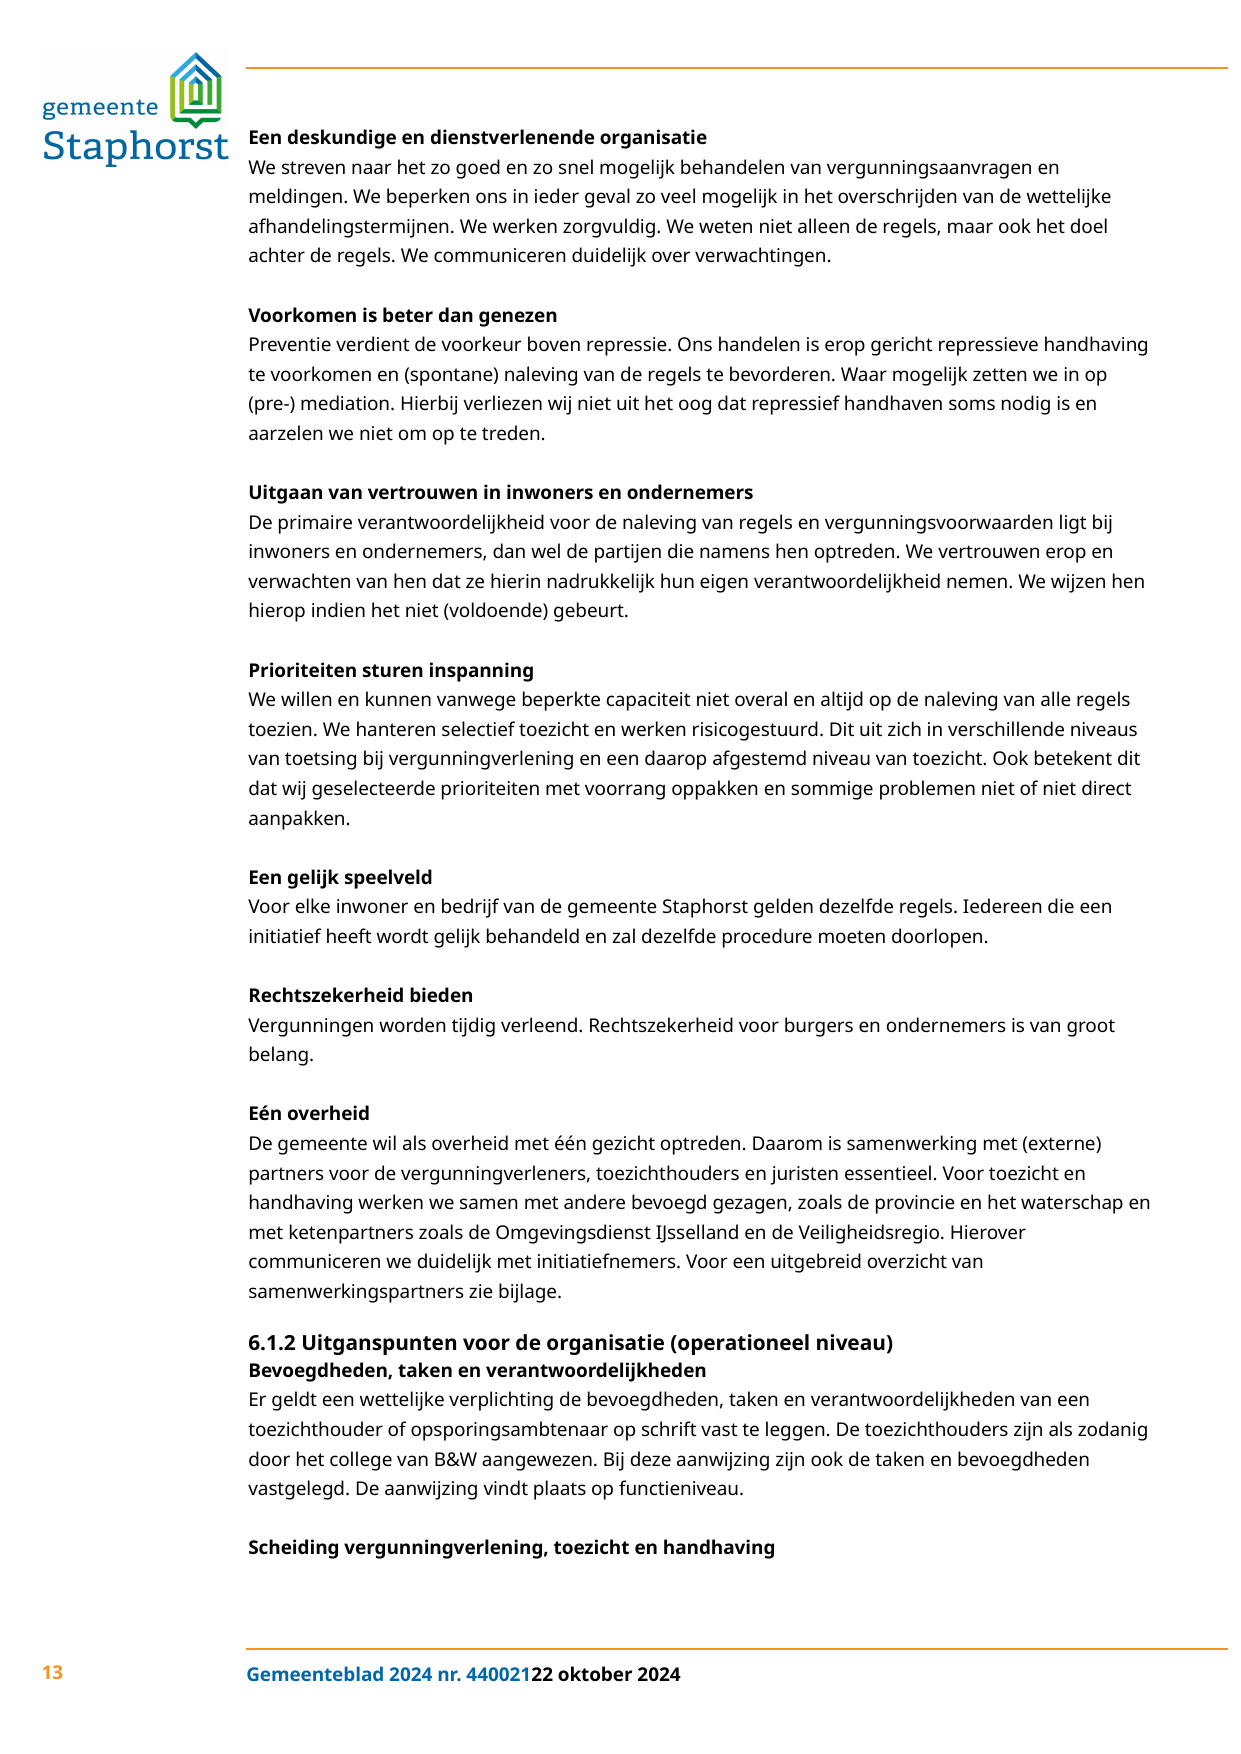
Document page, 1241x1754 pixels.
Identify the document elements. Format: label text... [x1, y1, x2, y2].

text Een gelijk speelveld [248, 864, 1152, 890]
text Een deskundige en dienstverlenende organisatie [248, 124, 1152, 150]
text De primaire verantwoordelijkheid voor de naleving van regels en vergunningsvoorwaarden ligt bij inwoners en ondernemers, dan wel de partijen die namens hen optreden. We vertrouwen erop en verwachten van hen dat ze hierin nadrukkelijk hun eigen verantwoordelijkheid nemen. We wijzen hen hierop indien het niet (voldoende) gebeurt. [248, 509, 1152, 623]
text Preventie verdient de voorkeur boven repressie. Ons handelen is erop gericht repressieve handhaving te voorkomen en (spontane) naleving van de regels te bevorderen. Waar mogelijk zetten we in op (pre-) mediation. Hierbij verliezen wij niet uit het oog dat repressief handhaven soms nodig is en aarzelen we niet om op te treden. [248, 331, 1152, 446]
text Uitgaan van vertrouwen in inwoners en ondernemers [248, 479, 1152, 505]
text Bevoegdheden, taken en verantwoordelijkheden [248, 1357, 1152, 1383]
text 6.1.2 Uitganspunten voor de organisatie (operationeel niveau) [248, 1328, 1152, 1357]
text Voor elke inwoner en bedrijf van de gemeente Staphorst gelden dezelfde regels. Iedereen die een initiatief heeft wordt gelijk behandeld en zal dezelfde procedure moeten doorlopen. [248, 893, 1152, 949]
text De gemeente wil als overheid met één gezicht optreden. Daarom is samenwerking met (externe) partners voor de vergunningverleners, toezichthouders en juristen essentieel. Voor toezicht en handhaving werken we samen met andere bevoegd gezagen, zoals de provincie en het waterschap en met ketenpartners zoals de Omgevingsdienst IJsselland en de Veiligheidsregio. Hierover communiceren we duidelijk met initiatiefnemers. Voor een uitgebreid overzicht van samenwerkingspartners zie bijlage. [248, 1130, 1152, 1304]
text Rechtszekerheid bieden [248, 982, 1152, 1008]
text Scheiding vergunningverlening, toezicht en handhaving [248, 1534, 1152, 1560]
text We streven naar het zo goed en zo snel mogelijk behandelen van vergunningsaanvragen en meldingen. We beperken ons in ieder geval zo veel mogelijk in het overschrijden van de wettelijke afhandelingstermijnen. We werken zorgvuldig. We weten niet alleen de regels, maar ook het doel achter de regels. We communiceren duidelijk over verwachtingen. [248, 154, 1152, 268]
text Prioriteiten sturen inspanning [248, 657, 1152, 683]
text Vergunningen worden tijdig verleend. Rechtszekerheid voor burgers en ondernemers is van groot belang. [248, 1012, 1152, 1067]
text We willen en kunnen vanwege beperkte capaciteit niet overal en altijd op de naleving van alle regels toezien. We hanteren selectief toezicht en werken risicogestuurd. Dit uit zich in verschillende niveaus van toetsing bij vergunningverlening en een daarop afgestemd niveau van toezicht. Ook betekent dit dat wij geselecteerde prioriteiten met voorrang oppakken en sommige problemen niet of niet direct aanpakken. [248, 686, 1152, 831]
picture [41, 47, 231, 172]
text Er geldt een wettelijke verplichting de bevoegdheden, taken en verantwoordelijkheden van een toezichthouder of opsporingsambtenaar op schrift vast te leggen. De toezichthouders zijn als zodanig door het college van B&W aangewezen. Bij deze aanwijzing zijn ook de taken en bevoegdheden vastgelegd. De aanwijzing vindt plaats op functieniveau. [248, 1387, 1152, 1501]
text Voorkomen is beter dan genezen [248, 302, 1152, 328]
text Eén overheid [248, 1101, 1152, 1126]
